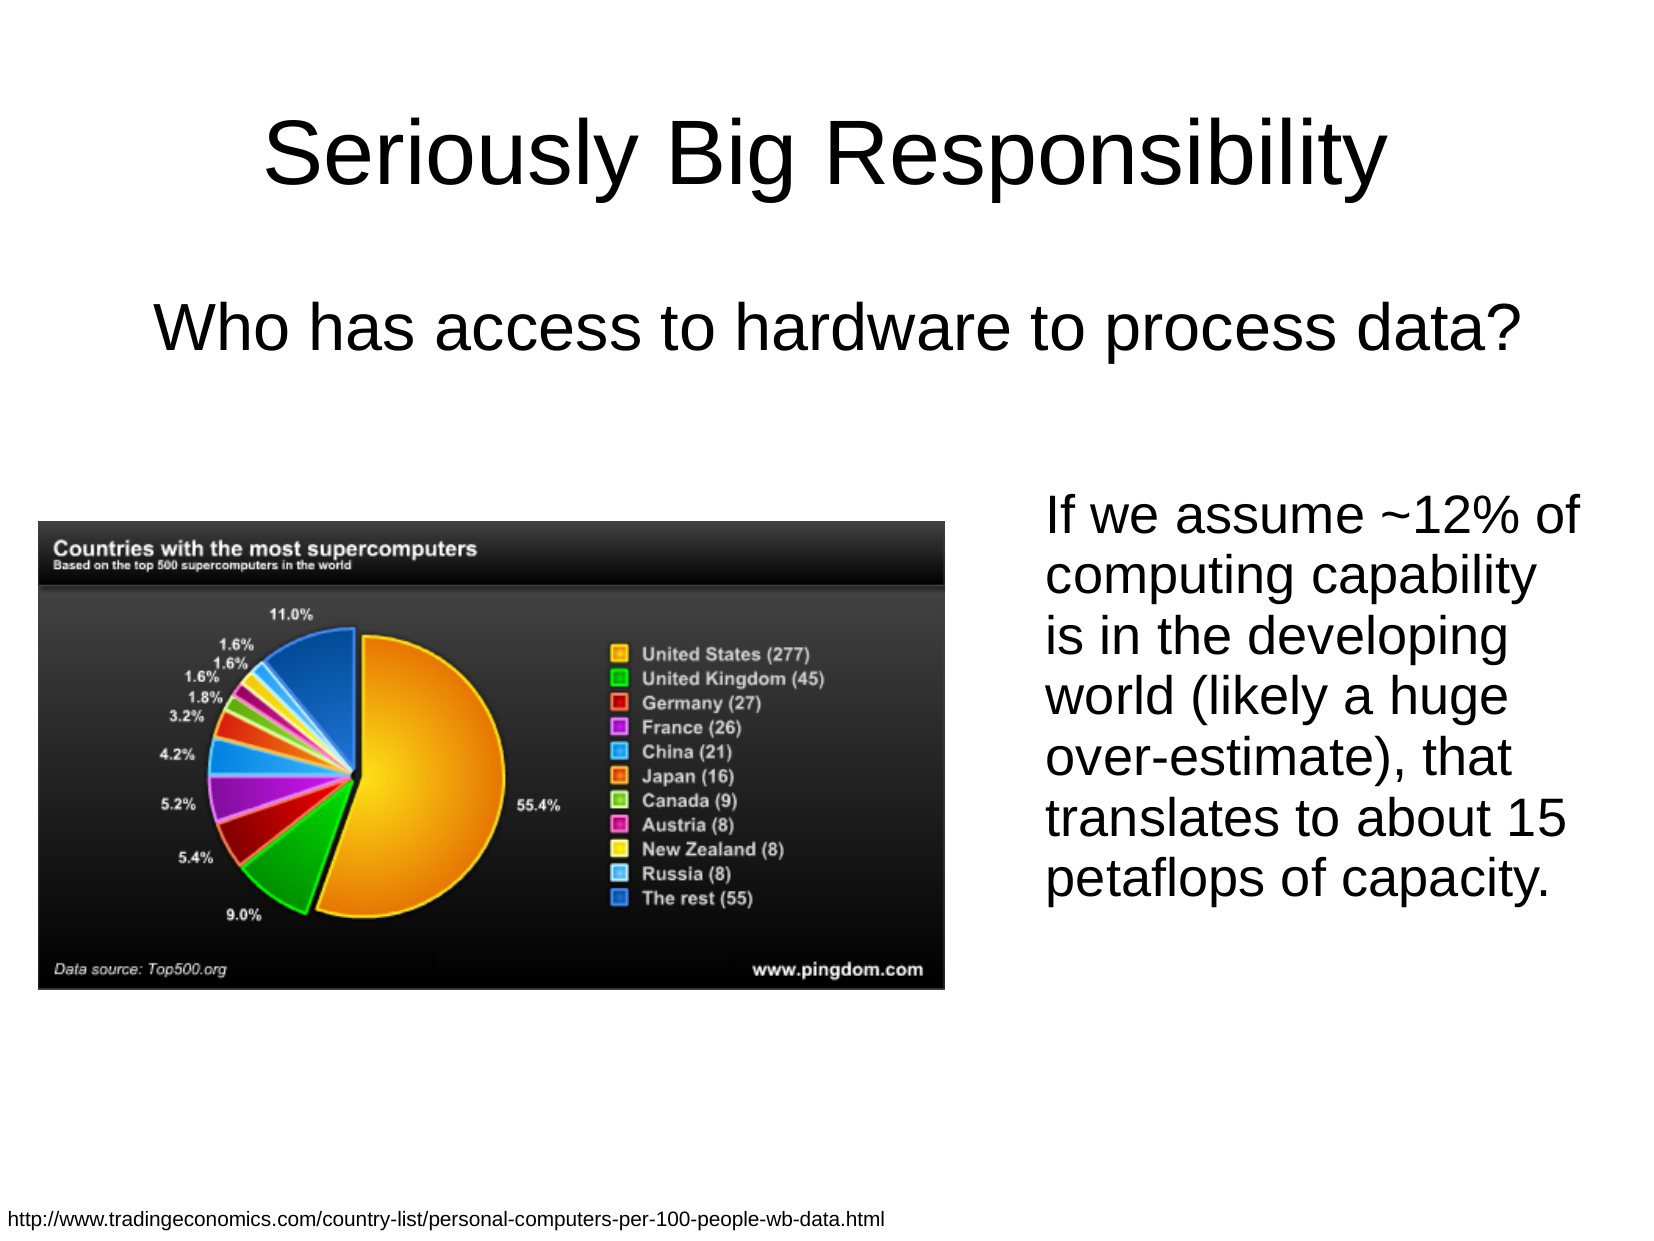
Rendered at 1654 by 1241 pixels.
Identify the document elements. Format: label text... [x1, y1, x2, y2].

list Who has access to hardware to process data? [82, 290, 1571, 1010]
picture [38, 521, 946, 991]
title Seriously Big Responsibility [82, 49, 1571, 257]
list If we assume ~12% of computing capability is in the developing world (likely a huge over-estimate), that translates to about 15 petaflops of capacity. [975, 484, 1583, 1010]
text_box http://www.tradingeconomics.com/country-list/personal-computers-per-100-people-wb-data.html [0, 1200, 1606, 1241]
